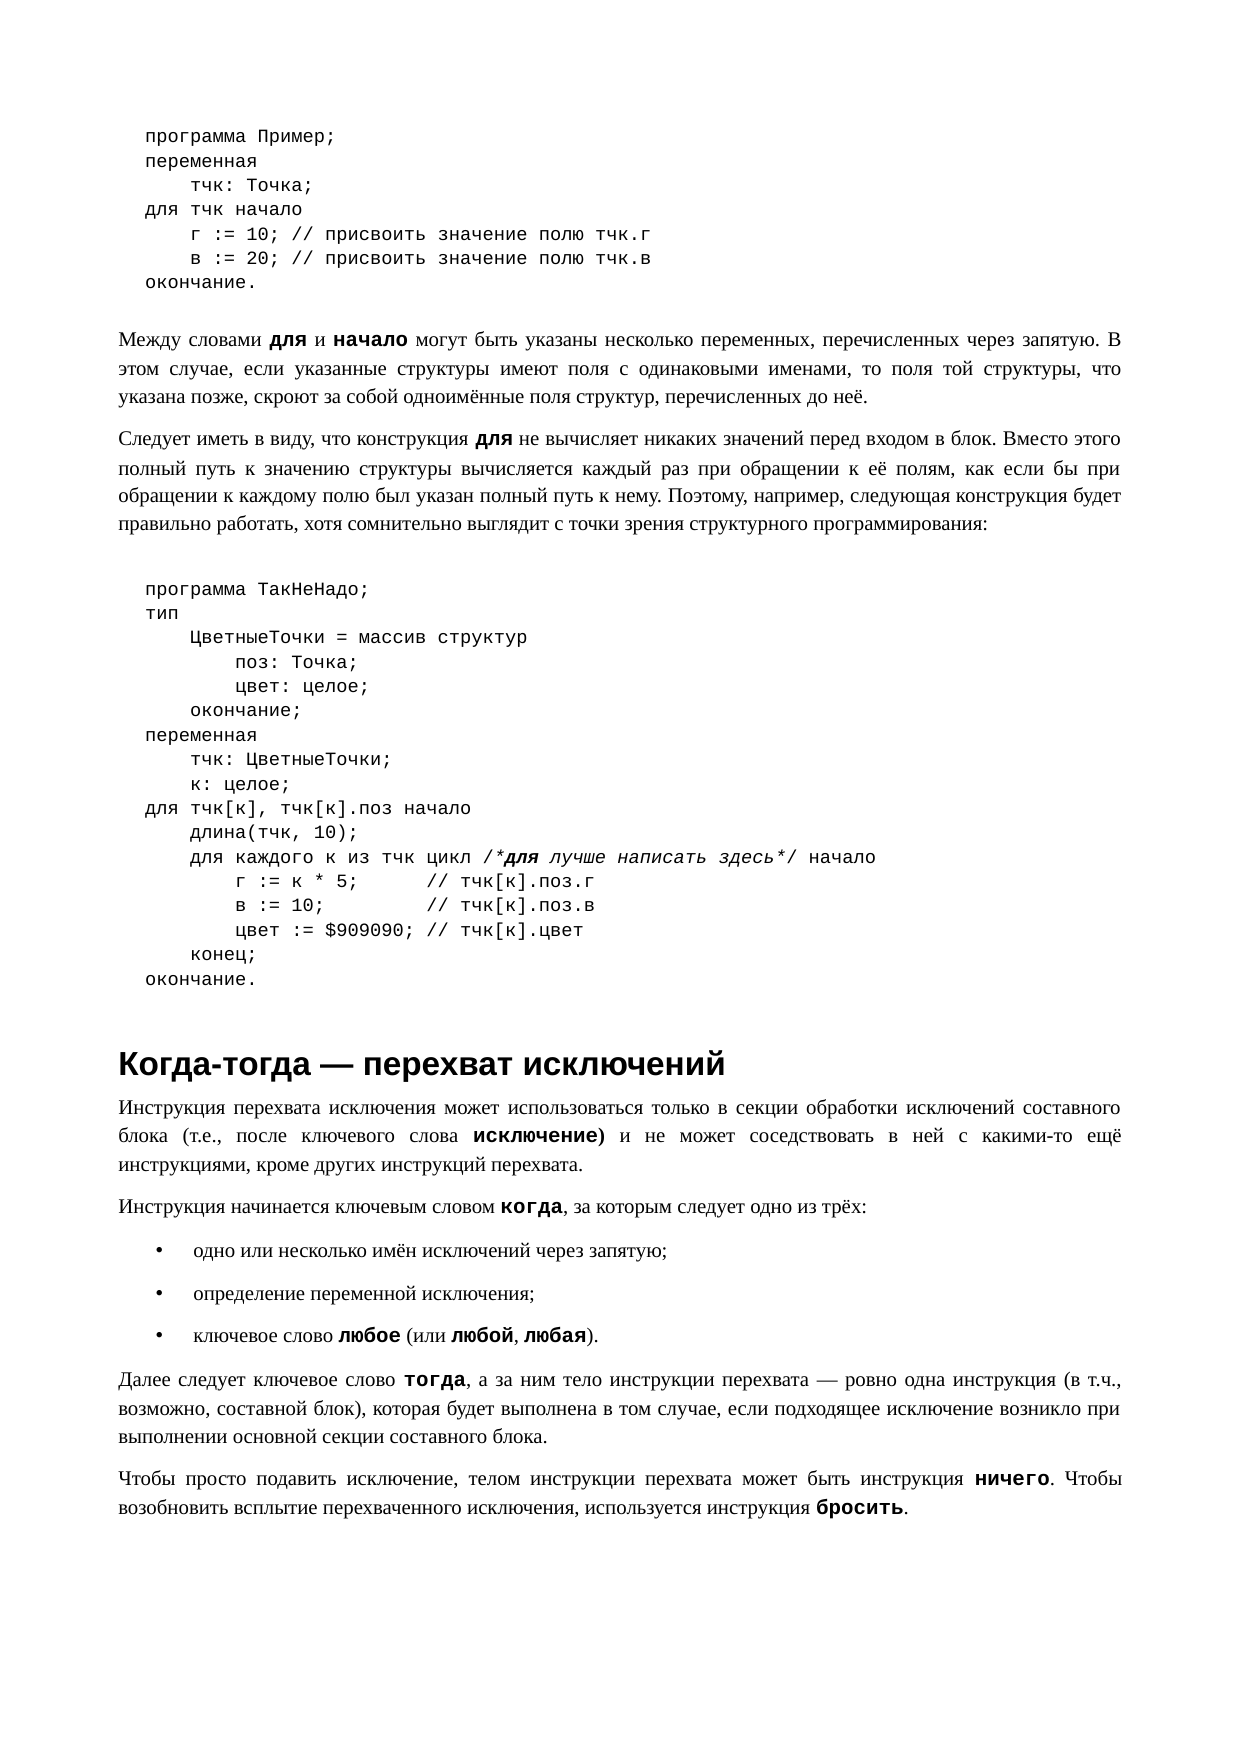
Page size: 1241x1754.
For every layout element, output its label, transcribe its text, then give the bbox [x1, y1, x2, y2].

text Следует иметь в виду, что конструкция для не вычисляет никаких значений перед входом в блок. Вместо этого полный путь к значению структуры вычисляется каждый раз при обращении к её полям, как если бы при обращении к каждому полю был указан полный путь к нему. Поэтому, например, следующая конструкция будет правильно работать, хотя сомнительно выглядит с точки зрения структурного программирования: [118, 426, 1122, 535]
subtitle Когда-тогда — перехват исключений [118, 1044, 1122, 1082]
text Далее следует ключевое слово тогда, а за ним тело инструкции перехвата — ровно одна инструкция (в т.ч., возможно, составной блок), которая будет выполнена в том случае, если подходящее исключение возникло при выполнении основной секции составного блока. [118, 1367, 1122, 1448]
text программа Пример; переменная тчк: Точка; для тчк начало г := 10; // присвоить значение полю тчк.г в := 20; // присвоить значение полю тчк.в окончание. [136, 118, 1104, 303]
text к: целое; для тчк[к], тчк[к].поз начало длина(тчк, 10); для каждого к из тчк цикл /*для лучше написать здесь*/ начало г := к * 5; // тчк[к].поз.г [136, 766, 1104, 887]
list ключевое слово любое (или любой, любая). [156, 1323, 1122, 1348]
text программа ТакНеНадо; тип ЦветныеТочки = массив структур поз: Точка; цвет: целое; окончание; переменная тчк: ЦветныеТочки; [136, 571, 1104, 766]
text Инструкция перехвата исключения может использоваться только в секции обработки исключений составного блока (т.е., после ключевого слова исключение) и не может соседствовать в ней с какими-то ещё инструкциями, кроме других инструкций перехвата. [118, 1095, 1122, 1176]
list одно или несколько имён исключений через запятую; [156, 1238, 1122, 1262]
list определение переменной исключения; [156, 1280, 1122, 1304]
text в := 10; // тчк[к].поз.в цвет := $909090; // тчк[к].цвет конец; окончание. [136, 887, 1104, 999]
text Между словами для и начало могут быть указаны несколько переменных, перечисленных через запятую. В этом случае, если указанные структуры имеют поля с одинаковыми именами, то поля той структуры, что указана позже, скроют за собой одноимённые поля структур, перечисленных до неё. [118, 327, 1122, 408]
text Инструкция начинается ключевым словом когда, за которым следует одно из трёх: [118, 1194, 1122, 1220]
text Чтобы просто подавить исключение, телом инструкции перехвата может быть инструкция ничего. Чтобы возобновить всплытие перехваченного исключения, используется инструкция бросить. [118, 1466, 1122, 1521]
